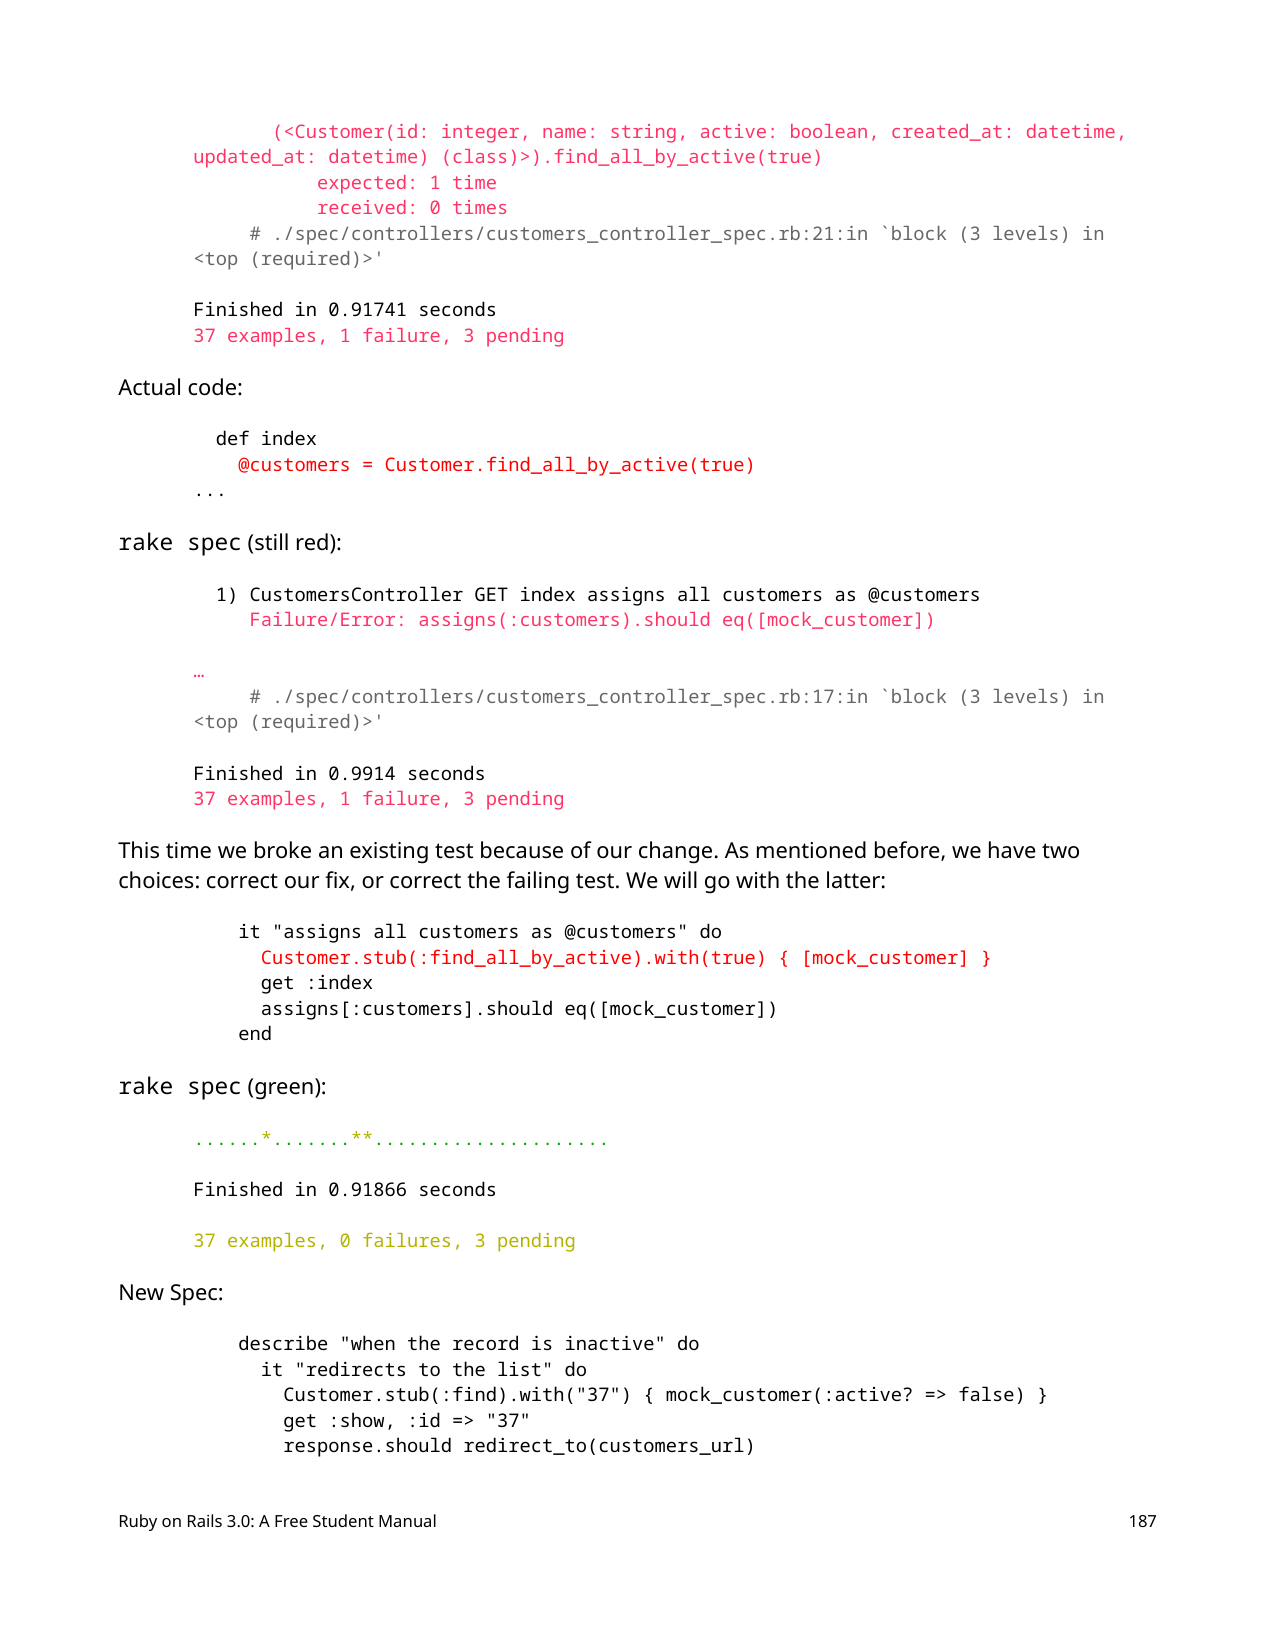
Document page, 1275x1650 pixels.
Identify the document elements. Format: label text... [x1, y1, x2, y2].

text This time we broke an existing test because of our change. As mentioned before, we have two choices: correct our fix, or correct the failing test. We will go with the latter: [118, 835, 1157, 894]
text 1) CustomersController GET index assigns all customers as @customers Failure/Error: assigns(:customers).should eq([mock_customer]) … # ./spec/controllers/customers_controller_spec.rb:17:in `block (3 levels) in <top (required)>' Finished in 0.9914 seconds 37 examples, 1 failure, 3 pending [193, 581, 1157, 811]
text def index @customers = Customer.find_all_by_active(true) ... [193, 426, 1157, 502]
text rake spec (still red): [118, 526, 1157, 557]
text New Spec: [118, 1277, 1157, 1307]
text describe "when the record is inactive" do it "redirects to the list" do Customer.stub(:find).with("37") { mock_customer(:active? => false) } get :show, :id => "37" response.should redirect_to(customers_url) [193, 1331, 1157, 1458]
text Actual code: [118, 372, 1157, 402]
text (<Customer(id: integer, name: string, active: boolean, created_at: datetime, updated_at: datetime) (class)>).find_all_by_active(true) expected: 1 time received: 0 times # ./spec/controllers/customers_controller_spec.rb:21:in `block (3 levels) in <top (required)>' Finished in 0.91741 seconds 37 examples, 1 failure, 3 pending [193, 118, 1157, 348]
text rake spec (green): [118, 1070, 1157, 1101]
text it "assigns all customers as @customers" do Customer.stub(:find_all_by_active).with(true) { [mock_customer] } get :index assigns[:customers].should eq([mock_customer]) end [193, 918, 1157, 1046]
text ......*.......**..................... Finished in 0.91866 seconds 37 examples, 0 failures, 3 pending [193, 1125, 1157, 1253]
